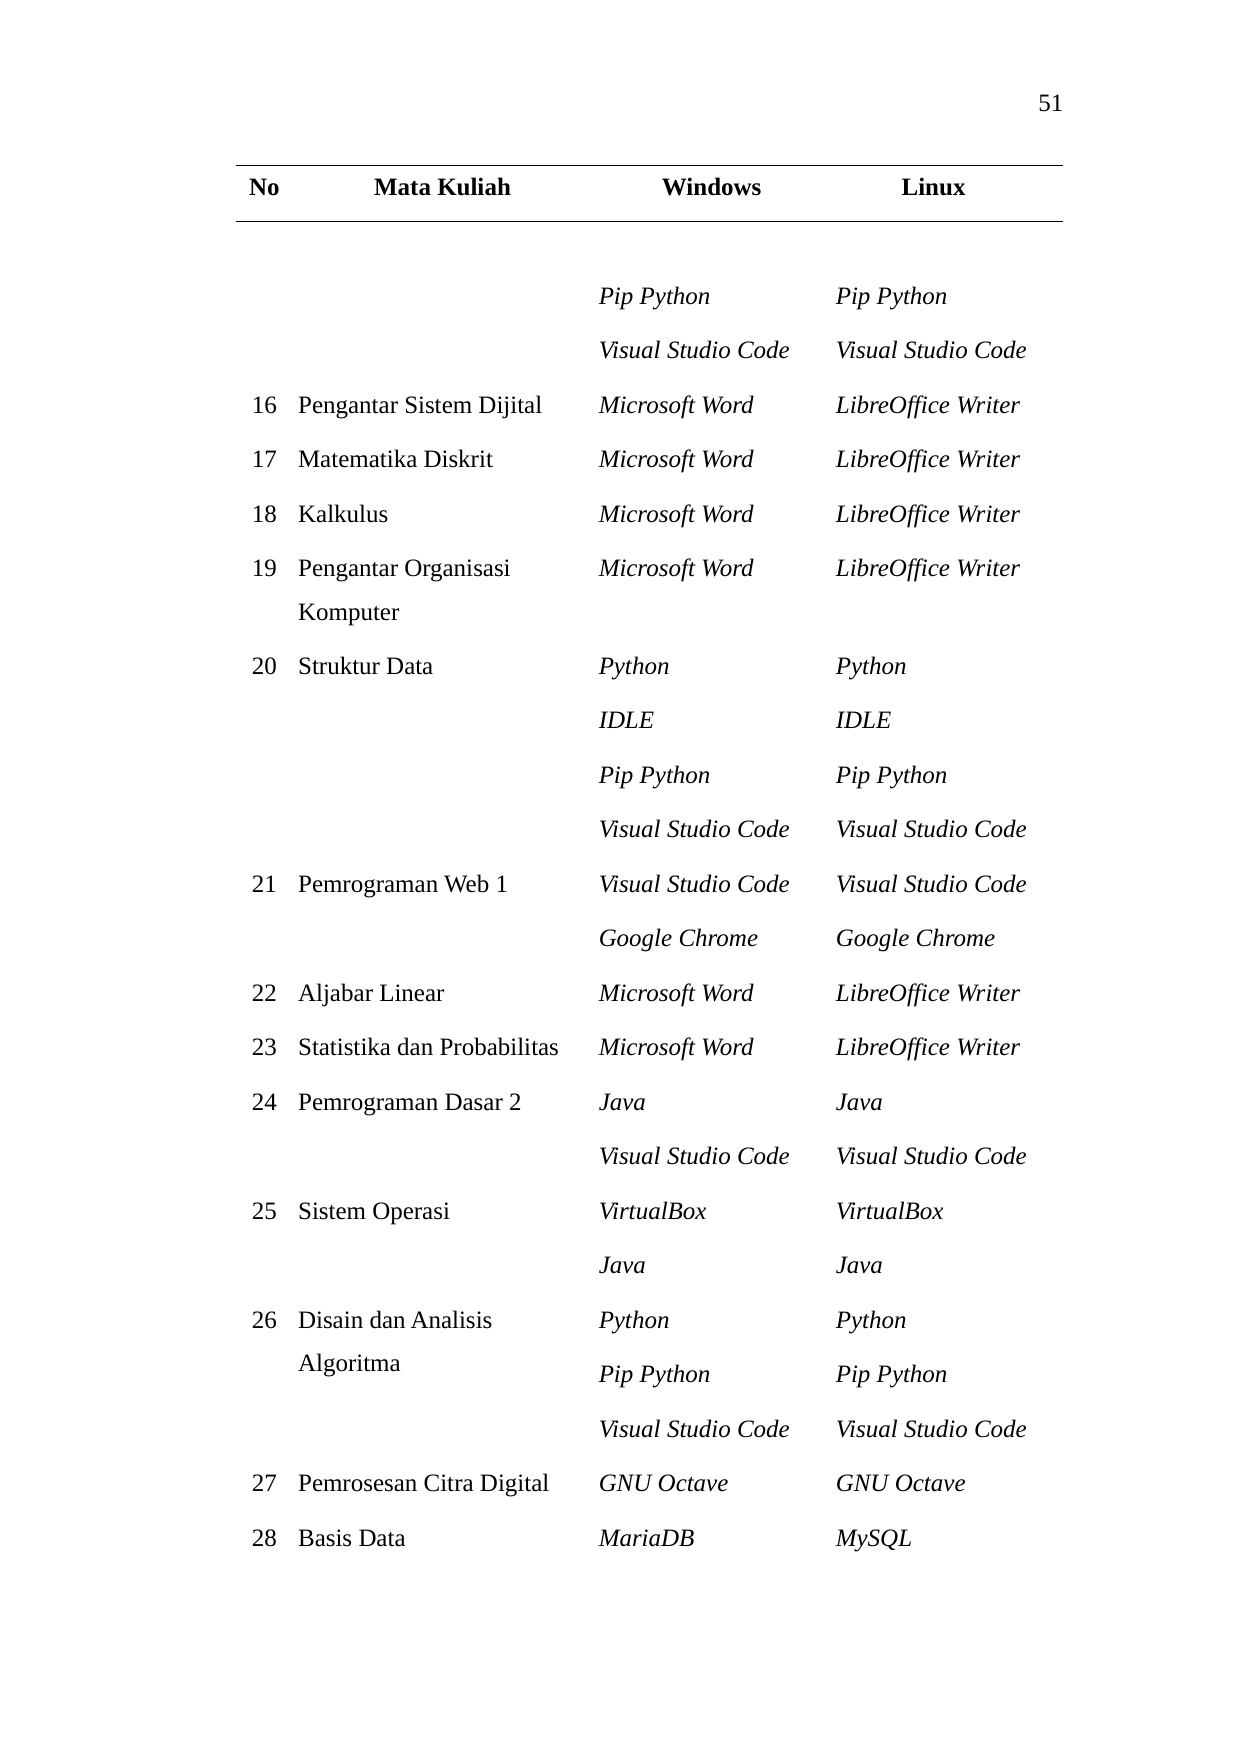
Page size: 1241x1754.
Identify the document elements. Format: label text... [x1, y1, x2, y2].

table_cell Python [593, 645, 830, 700]
table_cell 20 [236, 645, 292, 863]
table_header Linux [830, 166, 1063, 221]
table_cell Microsoft Word [593, 1027, 830, 1081]
table_cell 22 [236, 972, 292, 1027]
table_cell Visual Studio Code [830, 809, 1063, 863]
table_cell Pemrograman Web 1 [292, 863, 593, 972]
table_cell Visual Studio Code [593, 809, 830, 863]
table_cell LibreOffice Writer [830, 493, 1063, 548]
table_cell Pip Python [593, 754, 830, 809]
table_cell LibreOffice Writer [830, 548, 1063, 645]
table_cell IDLE [593, 700, 830, 754]
table_cell Disain dan Analisis Algoritma [292, 1299, 593, 1462]
table_cell Java [593, 1081, 830, 1136]
table_cell 27 [236, 1463, 292, 1517]
table_cell Pengantar Organisasi Komputer [292, 548, 593, 645]
table_cell Visual Studio Code [830, 1136, 1063, 1190]
table_cell Struktur Data [292, 645, 593, 863]
table_cell Pip Python [593, 1354, 830, 1408]
table_cell MySQL [830, 1517, 1063, 1571]
table_cell Java [830, 1081, 1063, 1136]
table_cell Visual Studio Code [830, 330, 1063, 384]
table_cell Python [830, 1299, 1063, 1353]
table_cell Pemrosesan Citra Digital [292, 1463, 593, 1517]
table_cell Visual Studio Code [830, 1408, 1063, 1462]
table_cell 17 [236, 439, 292, 493]
table_cell Java [593, 1245, 830, 1299]
table_cell Sistem Operasi [292, 1190, 593, 1299]
table_cell Visual Studio Code [830, 863, 1063, 918]
table_cell LibreOffice Writer [830, 384, 1063, 439]
table_cell Kalkulus [292, 493, 593, 548]
table_header Mata Kuliah [292, 166, 593, 221]
table_cell 16 [236, 384, 292, 439]
table_cell Google Chrome [593, 918, 830, 972]
table_cell Matematika Diskrit [292, 439, 593, 493]
table_cell Visual Studio Code [593, 1136, 830, 1190]
table_cell [830, 222, 1063, 275]
table_cell Microsoft Word [593, 493, 830, 548]
table_cell Pip Python [593, 275, 830, 330]
table_cell Microsoft Word [593, 972, 830, 1027]
table_header Windows [593, 166, 830, 221]
table_cell IDLE [830, 700, 1063, 754]
table_header No [236, 166, 292, 221]
table_cell Microsoft Word [593, 384, 830, 439]
table_cell Pip Python [830, 754, 1063, 809]
table_cell 23 [236, 1027, 292, 1081]
table_cell 26 [236, 1299, 292, 1462]
table_cell LibreOffice Writer [830, 972, 1063, 1027]
table_cell VirtualBox [830, 1190, 1063, 1244]
table_cell Pengantar Sistem Dijital [292, 384, 593, 439]
table_cell VirtualBox [593, 1190, 830, 1244]
table_cell Google Chrome [830, 918, 1063, 972]
table_cell Pemrograman Dasar 2 [292, 1081, 593, 1190]
table_cell Java [830, 1245, 1063, 1299]
table_cell Aljabar Linear [292, 972, 593, 1027]
table_cell 21 [236, 863, 292, 972]
table_cell MariaDB [593, 1517, 830, 1571]
table_cell [593, 222, 830, 275]
table_cell GNU Octave [830, 1463, 1063, 1517]
table_cell Microsoft Word [593, 548, 830, 645]
table_cell 24 [236, 1081, 292, 1190]
table_cell Pip Python [830, 275, 1063, 330]
table_cell 28 [236, 1517, 292, 1571]
table_cell Microsoft Word [593, 439, 830, 493]
table_cell 25 [236, 1190, 292, 1299]
table_cell Visual Studio Code [593, 1408, 830, 1462]
table_cell LibreOffice Writer [830, 439, 1063, 493]
table_cell Python [830, 645, 1063, 700]
table_cell Visual Studio Code [593, 330, 830, 384]
table_cell LibreOffice Writer [830, 1027, 1063, 1081]
table_cell Statistika dan Probabilitas [292, 1027, 593, 1081]
table_cell Visual Studio Code [593, 863, 830, 918]
table_cell Python [593, 1299, 830, 1353]
table_cell 18 [236, 493, 292, 548]
table_cell 19 [236, 548, 292, 645]
table_cell GNU Octave [593, 1463, 830, 1517]
table_cell Basis Data [292, 1517, 593, 1571]
table_cell Pip Python [830, 1354, 1063, 1408]
